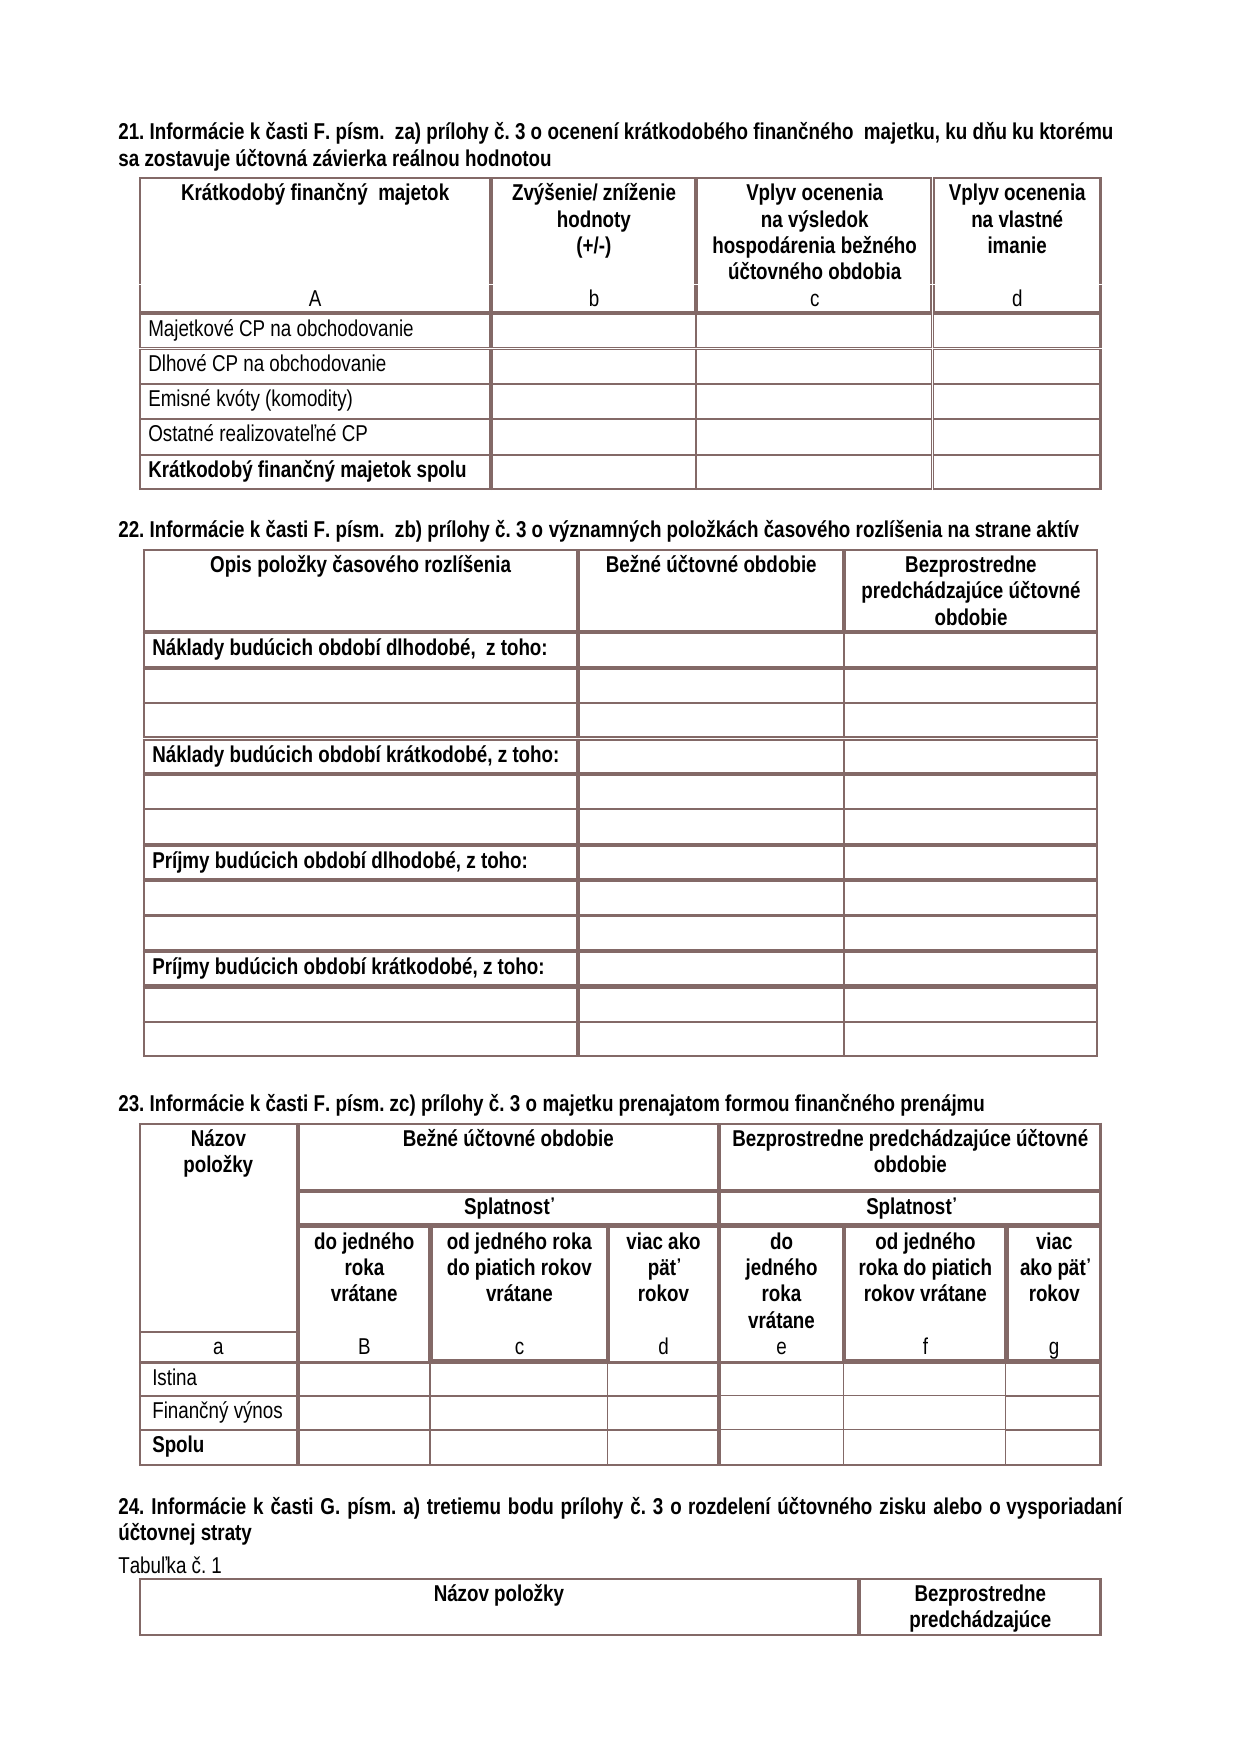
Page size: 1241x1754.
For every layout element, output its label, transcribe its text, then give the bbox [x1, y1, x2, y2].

table_cell Majetkové CP na obchodovanie [141, 315, 489, 347]
text 22. Informácie k časti F. písm. zb) prílohy č. 3 o významných položkách časového rozlíšenia na strane aktív [118, 516, 1122, 543]
table_cell [721, 1430, 843, 1464]
table_cell [845, 882, 1096, 914]
table_cell [431, 1364, 607, 1395]
table_cell e [721, 1333, 842, 1361]
table_cell [845, 989, 1096, 1021]
table_cell [431, 1397, 607, 1429]
table_cell [697, 350, 931, 383]
table_cell Krátkodobý finančný majetok spolu [141, 456, 489, 488]
table_cell [845, 917, 1096, 949]
table_cell [844, 1396, 1005, 1429]
table_cell do jedného roka vrátane [721, 1228, 842, 1333]
table_cell A [141, 285, 489, 311]
table_cell [145, 917, 576, 949]
table_cell a [141, 1333, 296, 1361]
table_header Bezprostredne predchádzajúce účtovné obdobie [721, 1125, 1099, 1189]
table_cell [145, 670, 576, 702]
table_cell [697, 420, 931, 454]
table_cell [580, 917, 843, 949]
table_cell od jedného roka do piatich rokov vrátane [846, 1228, 1004, 1333]
table_cell [580, 634, 843, 666]
table_cell [697, 385, 931, 418]
table_cell [493, 420, 695, 454]
table_cell [845, 776, 1096, 808]
table_header Vplyv ocenenia na výsledok hospodárenia bežného účtovného obdobia [698, 179, 930, 284]
table_cell c [433, 1333, 606, 1359]
table_cell [844, 1364, 1005, 1395]
table_cell [431, 1431, 607, 1464]
table_cell c [698, 285, 930, 311]
table_cell Náklady budúcich období krátkodobé, z toho: [145, 741, 576, 772]
table_cell [934, 456, 1099, 488]
table_cell [300, 1364, 429, 1395]
table_cell Ostatné realizovateľné CP [141, 420, 489, 454]
table_cell Spolu [141, 1431, 296, 1464]
table_cell Istina [141, 1364, 296, 1395]
table_cell [145, 704, 576, 736]
table_cell [721, 1396, 843, 1429]
table_cell [608, 1431, 717, 1464]
table_cell [845, 741, 1096, 772]
table_cell [580, 989, 843, 1021]
table_header Názov položky [141, 1580, 857, 1634]
table_cell [721, 1364, 843, 1395]
table_cell [580, 847, 843, 878]
table_cell [145, 989, 576, 1021]
table_header Opis položky časového rozlíšenia [145, 551, 576, 630]
table_cell [608, 1364, 717, 1395]
table_cell Emisné kvóty (komodity) [141, 385, 489, 418]
table_cell [934, 385, 1099, 418]
text 21. Informácie k časti F. písm. za) prílohy č. 3 o ocenení krátkodobého finančného majetku, ku dňu ku ktorému sa zostavuje účtovná závierka reálnou hodnotou [118, 118, 1122, 171]
table_cell Príjmy budúcich období krátkodobé, z toho: [145, 953, 576, 984]
table_cell [493, 385, 695, 418]
table_cell [1006, 1364, 1099, 1395]
table_header Bežné účtovné obdobie [300, 1125, 717, 1189]
table_cell [580, 953, 843, 984]
table_cell [1006, 1397, 1099, 1429]
table_cell [145, 882, 576, 914]
table_cell b [493, 285, 694, 311]
table_cell [845, 847, 1096, 878]
text 23. Informácie k časti F. písm. zc) prílohy č. 3 o majetku prenajatom formou finančného prenájmu [118, 1090, 1122, 1116]
table_cell [145, 1023, 576, 1055]
table_header Vplyv ocenenia na vlastné imanie [935, 179, 1099, 284]
table_cell do jedného roka vrátane [300, 1228, 428, 1333]
table_cell f [846, 1333, 1004, 1359]
table_header Názov položky [141, 1125, 296, 1331]
table_cell [580, 776, 843, 808]
table_header Zvýšenie/ zníženie hodnoty (+/-) [493, 179, 694, 284]
table_cell [934, 350, 1099, 383]
table_cell [697, 315, 931, 347]
table_cell [934, 420, 1099, 454]
table_cell od jedného roka do piatich rokov vrátane [433, 1228, 606, 1333]
table_cell Splatnosť [300, 1193, 717, 1223]
table_cell [844, 1430, 1005, 1464]
table_cell d [610, 1333, 717, 1361]
table_header Bezprostredne predchádzajúce [861, 1580, 1099, 1634]
text 24. Informácie k časti G. písm. a) tretiemu bodu prílohy č. 3 o rozdelení účtovného zisku alebo o vysporiadaní účtovnej straty [118, 1493, 1122, 1545]
table_cell Dlhové CP na obchodovanie [141, 350, 489, 383]
table_header Krátkodobý finančný majetok [141, 179, 489, 284]
table_cell [300, 1431, 429, 1464]
table_cell Finančný výnos [141, 1397, 296, 1429]
table_cell [580, 882, 843, 914]
table_cell [300, 1397, 429, 1429]
table_cell d [935, 285, 1099, 311]
table_cell [580, 810, 843, 843]
table_cell g [1009, 1333, 1099, 1359]
table_cell Splatnosť [721, 1193, 1099, 1223]
table_cell [845, 634, 1096, 666]
table_cell [845, 704, 1096, 736]
table_cell [580, 670, 843, 702]
table_cell [934, 315, 1099, 347]
table_cell [845, 670, 1096, 702]
table_cell [145, 810, 576, 843]
table_cell viac ako päť rokov [1009, 1228, 1099, 1333]
table_cell [845, 1023, 1096, 1055]
table_cell [145, 776, 576, 808]
table_cell [608, 1397, 717, 1429]
table_cell [493, 350, 695, 383]
table_cell [845, 810, 1096, 843]
table_cell [1006, 1431, 1099, 1464]
table_cell [493, 456, 695, 488]
table_cell [580, 1023, 843, 1055]
table_cell [845, 953, 1096, 984]
table_header Bežné účtovné obdobie [580, 551, 842, 630]
table_cell [697, 456, 931, 488]
table_header Bezprostredne predchádzajúce účtovné obdobie [846, 551, 1096, 630]
table_cell Náklady budúcich období dlhodobé, z toho: [145, 634, 576, 666]
text Tabuľka č. 1 [118, 1552, 1122, 1578]
table_cell viac ako päť rokov [610, 1228, 717, 1333]
table_cell [580, 704, 843, 736]
table_cell [493, 315, 695, 347]
table_cell B [300, 1333, 428, 1361]
table_cell [580, 741, 843, 772]
table_cell Príjmy budúcich období dlhodobé, z toho: [145, 847, 576, 878]
